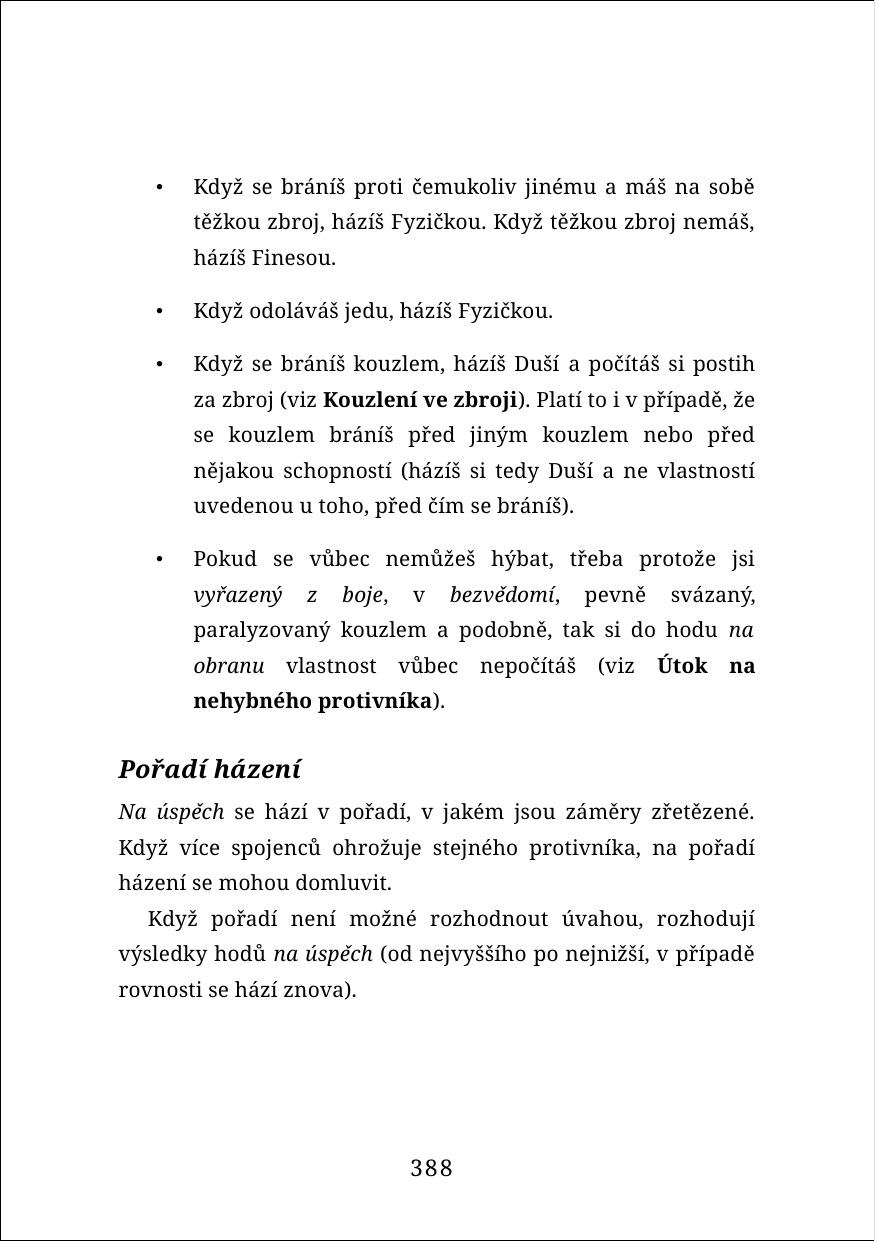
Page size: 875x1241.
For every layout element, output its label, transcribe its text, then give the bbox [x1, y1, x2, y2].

list Když se bráníš proti čemukoliv jinému a máš na sobě těžkou zbroj, házíš Fyzičkou. Když těžkou zbroj nemáš, házíš Finesou. [156, 172, 756, 271]
list Když se bráníš kouzlem, házíš Duší a počítáš si postih za zbroj (viz Kouzlení ve zbroji). Platí to i v případě, že se kouzlem bráníš před jiným kouzlem nebo před nějakou schopností (házíš si tedy Duší a ne vlastností uvedenou u toho, před čím se bráníš). [156, 349, 756, 520]
list Pokud se vůbec nemůžeš hýbat, třeba protože jsi vyřazený z boje, v bezvědomí, pevně svázaný, paralyzovaný kouzlem a podobně, tak si do hodu na obranu vlastnost vůbec nepočítáš (viz Útok na nehybného protivníka). [156, 544, 756, 715]
list Když odoláváš jedu, házíš Fyzičkou. [156, 296, 756, 324]
subtitle Pořadí házení [118, 752, 756, 786]
text Na úspěch se hází v pořadí, v jakém jsou záměry zřetězené. Když více spojenců ohrožuje stejného protivníka, na pořadí házení se mohou domluvit. Když pořadí není možné rozhodnout úvahou, rozhodují výsledky hodů na úspěch (od nejvyššího po nejnižší, v případě rovnosti se hází znova). [118, 797, 756, 1003]
